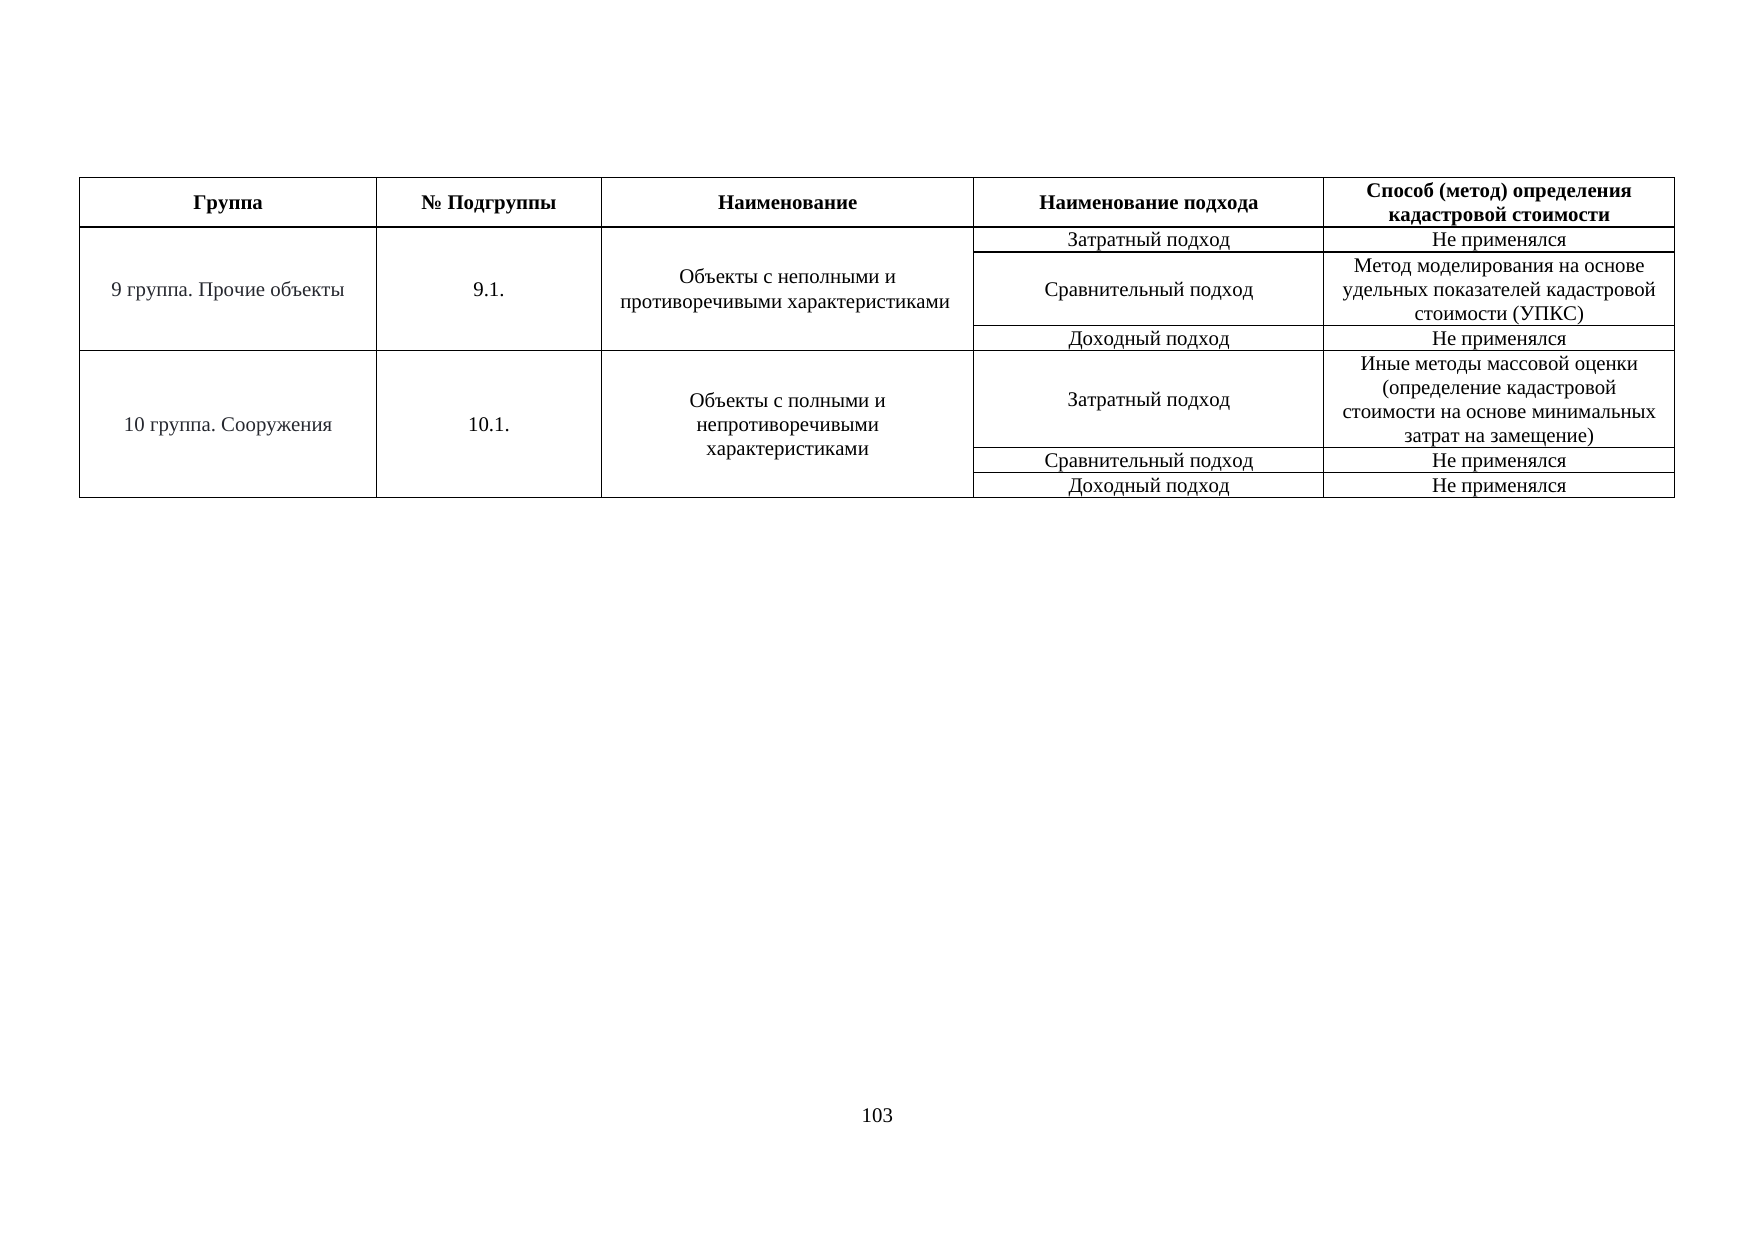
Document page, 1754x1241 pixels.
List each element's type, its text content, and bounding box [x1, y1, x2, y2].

table_cell Объекты с неполными и противоречивыми характеристиками [602, 228, 973, 350]
table_cell Объекты с полными и непротиворечивыми характеристиками [602, 351, 973, 497]
table_cell Иные методы массовой оценки (определение кадастровой стоимости на основе минимальных затрат на замещение) [1324, 351, 1674, 447]
table_cell 9.1. [377, 228, 601, 350]
table_cell Не применялся [1324, 473, 1674, 497]
table_cell Метод моделирования на основе удельных показателей кадастровой стоимости (УПКС) [1324, 253, 1674, 325]
table_cell Не применялся [1324, 228, 1674, 251]
table_cell Сравнительный подход [974, 448, 1323, 472]
table_header № Подгруппы [377, 178, 601, 226]
table_header Группа [80, 178, 376, 226]
table_cell 10 группа. Сооружения [80, 351, 376, 497]
table_cell Не применялся [1324, 448, 1674, 472]
table_cell Доходный подход [974, 326, 1323, 350]
table_cell Затратный подход [974, 228, 1323, 251]
table_header Наименование подхода [974, 178, 1323, 226]
table_cell Сравнительный подход [974, 253, 1323, 325]
table_cell 10.1. [377, 351, 601, 497]
table_cell Доходный подход [974, 473, 1323, 497]
table_header Способ (метод) определения кадастровой стоимости [1324, 178, 1674, 226]
table_header Наименование [602, 178, 973, 226]
table_cell 9 группа. Прочие объекты [80, 228, 376, 350]
table_cell Затратный подход [974, 351, 1323, 447]
table_cell Не применялся [1324, 326, 1674, 350]
